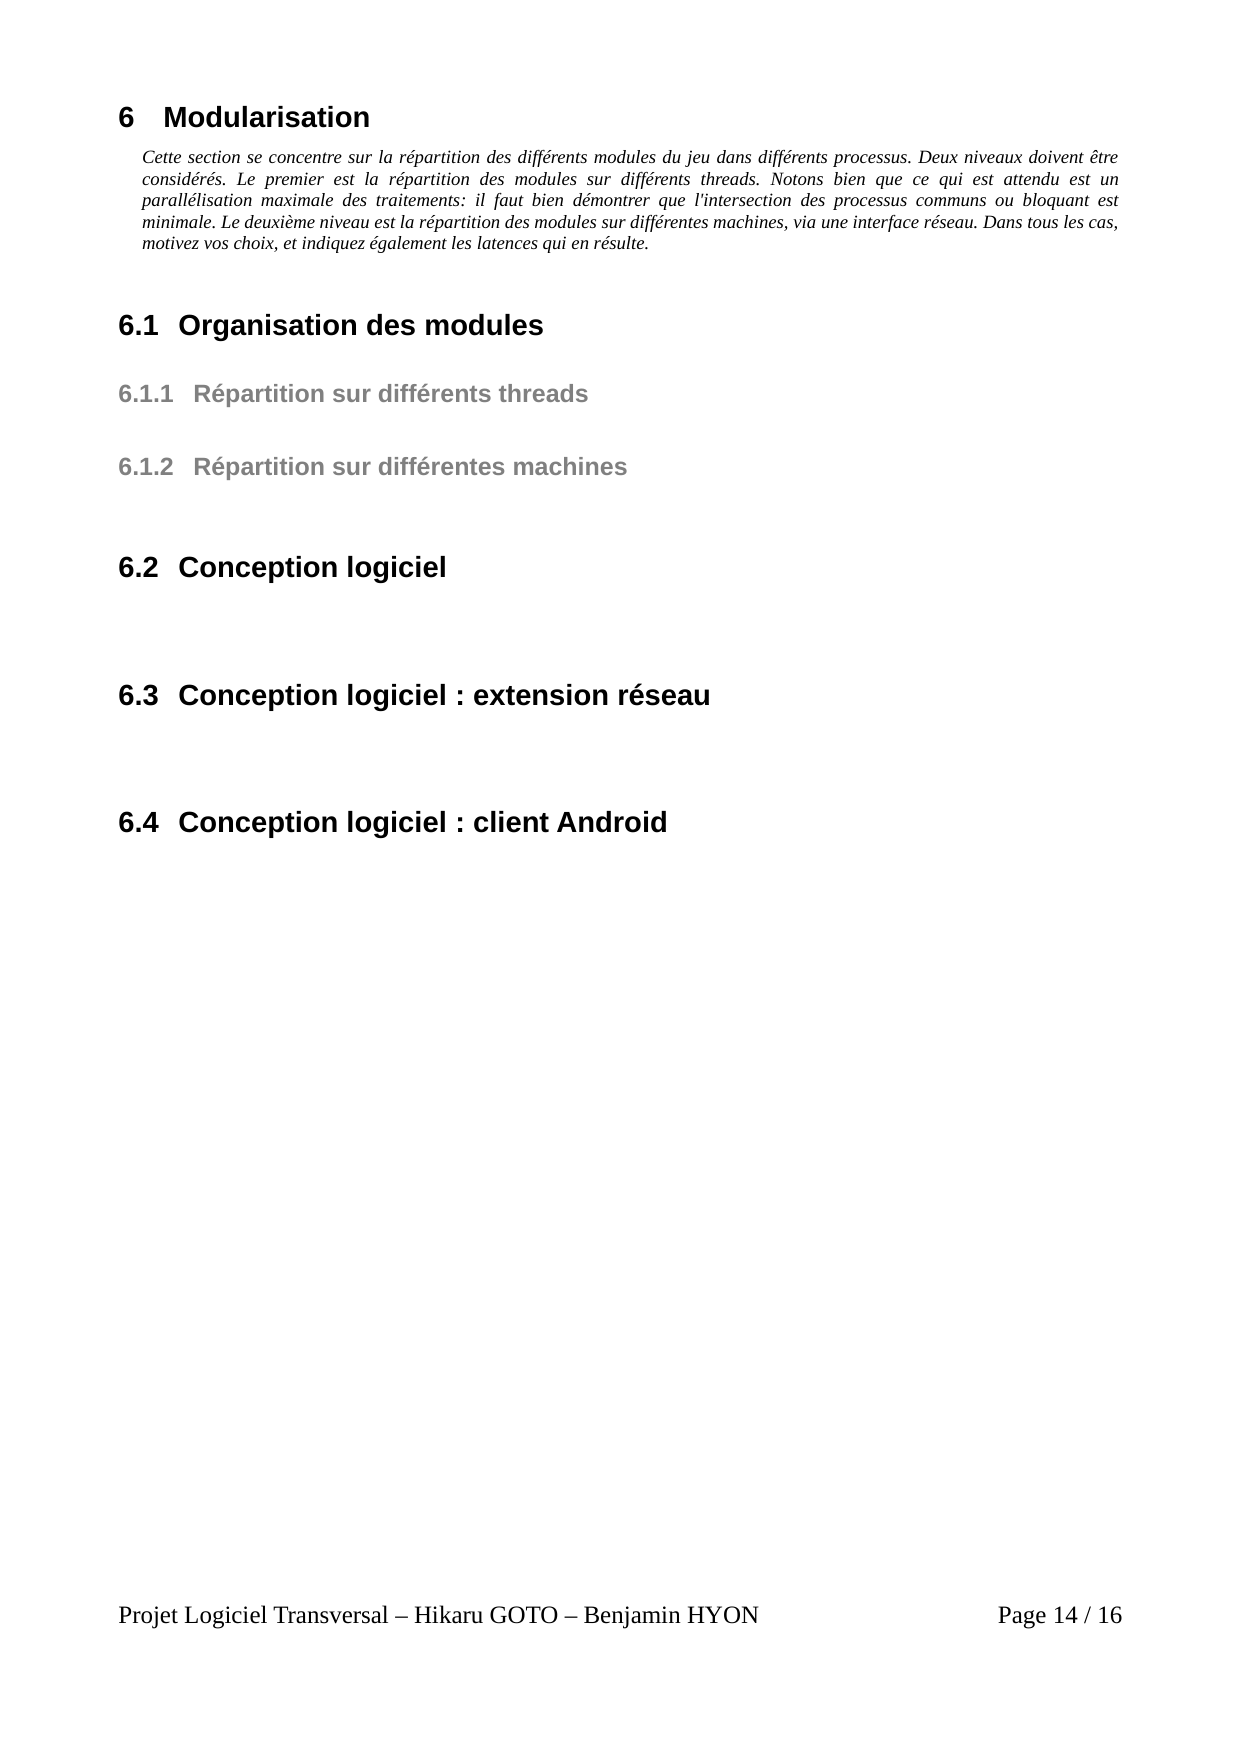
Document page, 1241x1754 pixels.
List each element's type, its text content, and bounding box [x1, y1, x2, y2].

subtitle Conception logiciel : extension réseau [118, 678, 1122, 711]
subtitle Répartition sur différents threads [118, 379, 1122, 408]
subtitle Organisation des modules [118, 308, 1122, 341]
subtitle Conception logiciel : client Android [118, 805, 1122, 838]
subtitle Conception logiciel [118, 550, 1122, 584]
subtitle Modularisation [118, 100, 1122, 133]
text Cette section se concentre sur la répartition des différents modules du jeu dans différents processus. Deux niveaux doivent être considérés. Le premier est la répartition des modules sur différents threads. Notons bien que ce qui est attendu est un parallélisation maximale des traitements: il faut bien démontrer que l'intersection des processus communs ou bloquant est minimale. Le deuxième niveau est la répartition des modules sur différentes machines, via une interface réseau. Dans tous les cas, motivez vos choix, et indiquez également les latences qui en résulte. [142, 146, 1122, 254]
subtitle Répartition sur différentes machines [118, 451, 1122, 480]
